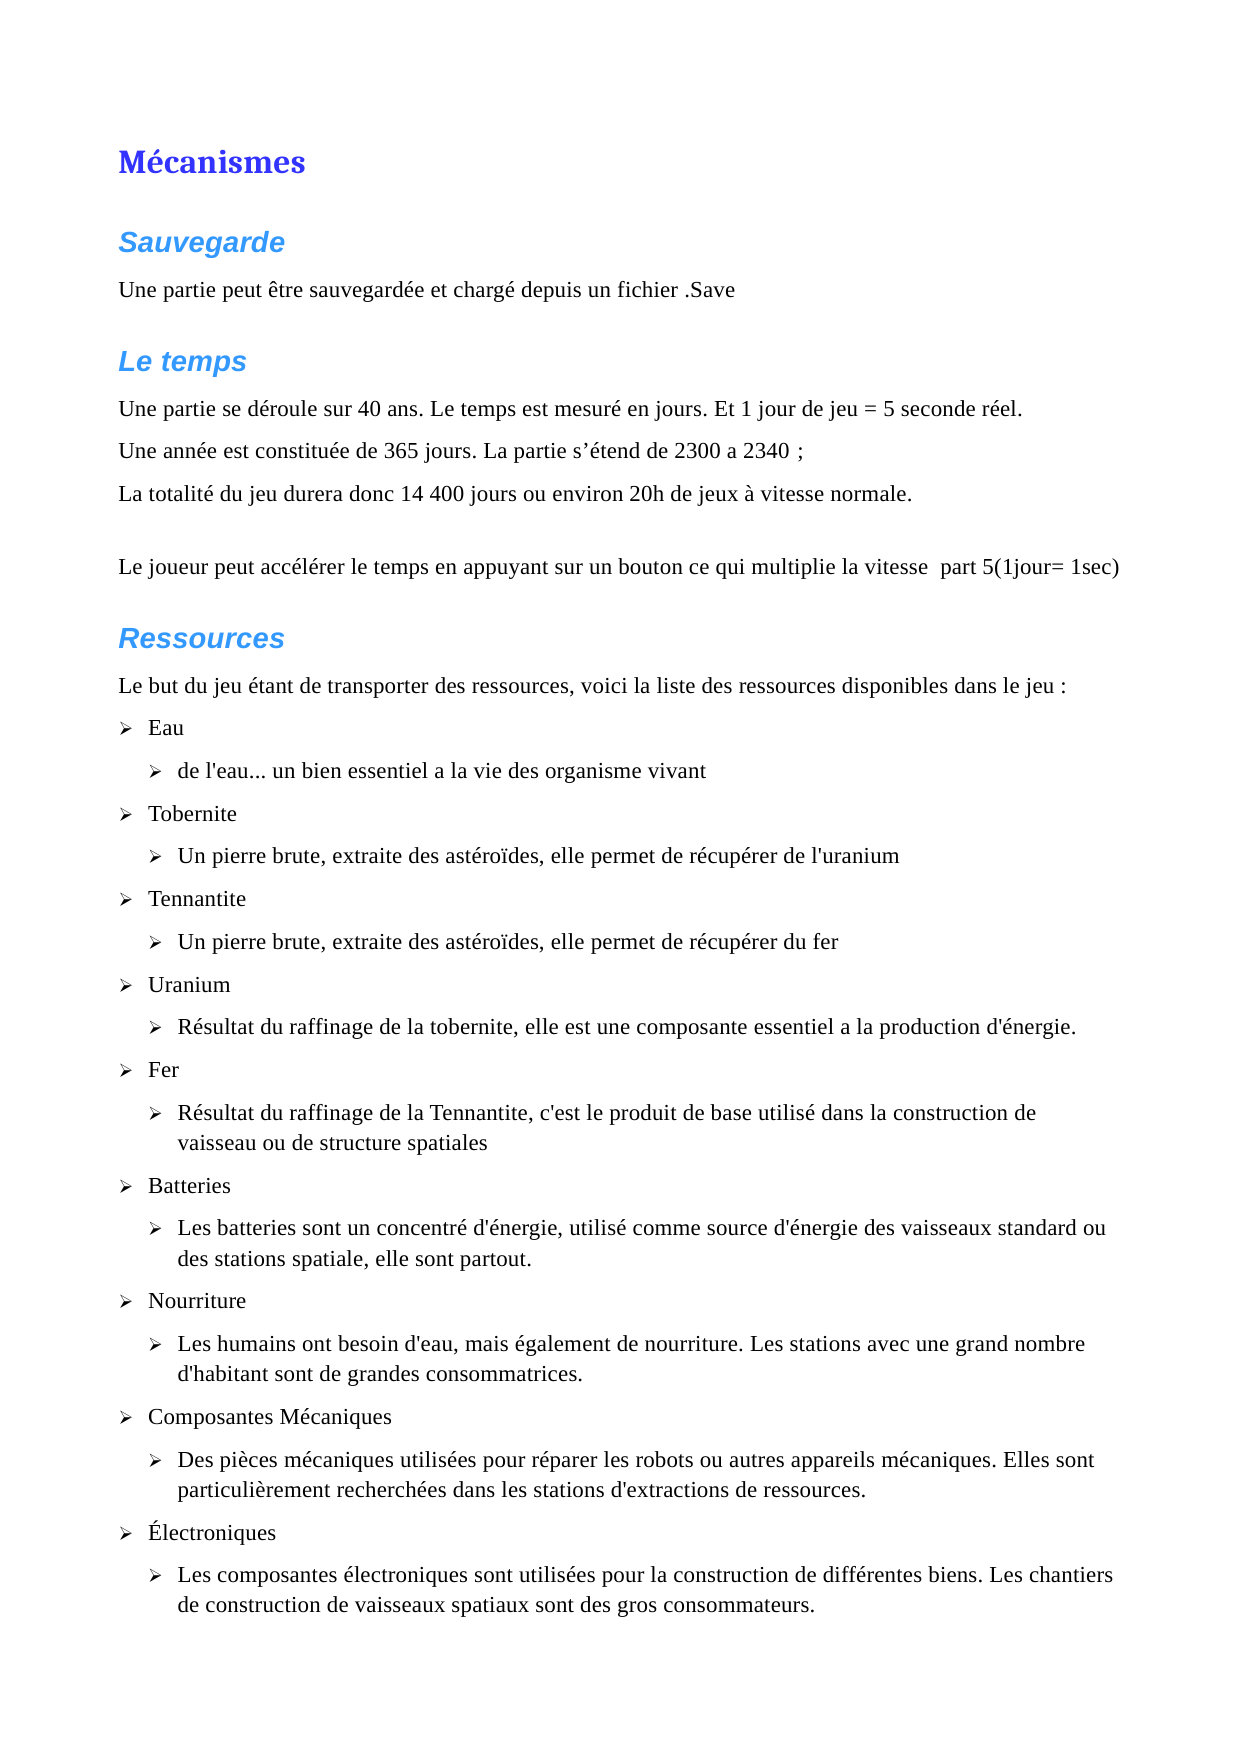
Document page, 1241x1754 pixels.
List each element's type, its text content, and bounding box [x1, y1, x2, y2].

list Les humains ont besoin d'eau, mais également de nourriture. Les stations avec une grand nombre d'habitant sont de grandes consommatrices. [148, 1330, 1122, 1387]
list Électroniques [118, 1519, 1122, 1545]
list Un pierre brute, extraite des astéroïdes, elle permet de récupérer du fer [148, 928, 1122, 954]
list Eau [118, 714, 1122, 741]
subtitle Mécanismes [118, 143, 1122, 182]
list Des pièces mécaniques utilisées pour réparer les robots ou autres appareils mécaniques. Elles sont particulièrement recherchées dans les stations d'extractions de ressources. [148, 1446, 1122, 1502]
text Le but du jeu étant de transporter des ressources, voici la liste des ressources disponibles dans le jeu : [118, 672, 1122, 698]
list Composantes Mécaniques [118, 1403, 1122, 1429]
text Une partie se déroule sur 40 ans. Le temps est mesuré en jours. Et 1 jour de jeu = 5 seconde réel. [118, 395, 1122, 421]
list Nourriture [118, 1287, 1122, 1314]
text La totalité du jeu durera donc 14 400 jours ou environ 20h de jeux à vitesse normale. [118, 480, 1122, 506]
list Les composantes électroniques sont utilisées pour la construction de différentes biens. Les chantiers de construction de vaisseaux spatiaux sont des gros consommateurs. [148, 1561, 1122, 1618]
text Le joueur peut accélérer le temps en appuyant sur un bouton ce qui multiplie la vitesse part 5(1jour= 1sec) [118, 523, 1122, 579]
list Tennantite [118, 885, 1122, 912]
list de l'eau... un bien essentiel a la vie des organisme vivant [148, 757, 1122, 783]
list Résultat du raffinage de la Tennantite, c'est le produit de base utilisé dans la construction de vaisseau ou de structure spatiales [148, 1099, 1122, 1155]
list Fer [118, 1056, 1122, 1082]
list Batteries [118, 1172, 1122, 1198]
text Une année est constituée de 365 jours. La partie s’étend de 2300 a 2340 ; [118, 437, 1122, 464]
list Les batteries sont un concentré d'énergie, utilisé comme source d'énergie des vaisseaux standard ou des stations spatiale, elle sont partout. [148, 1214, 1122, 1271]
list Uranium [118, 971, 1122, 997]
subtitle Le temps [118, 344, 1122, 377]
subtitle Ressources [118, 621, 1122, 654]
text Une partie peut être sauvegardée et chargé depuis un fichier .Save [118, 276, 1122, 302]
list Tobernite [118, 800, 1122, 826]
subtitle Sauvegarde [118, 225, 1122, 258]
list Un pierre brute, extraite des astéroïdes, elle permet de récupérer de l'uranium [148, 843, 1122, 869]
list Résultat du raffinage de la tobernite, elle est une composante essentiel a la production d'énergie. [148, 1013, 1122, 1040]
